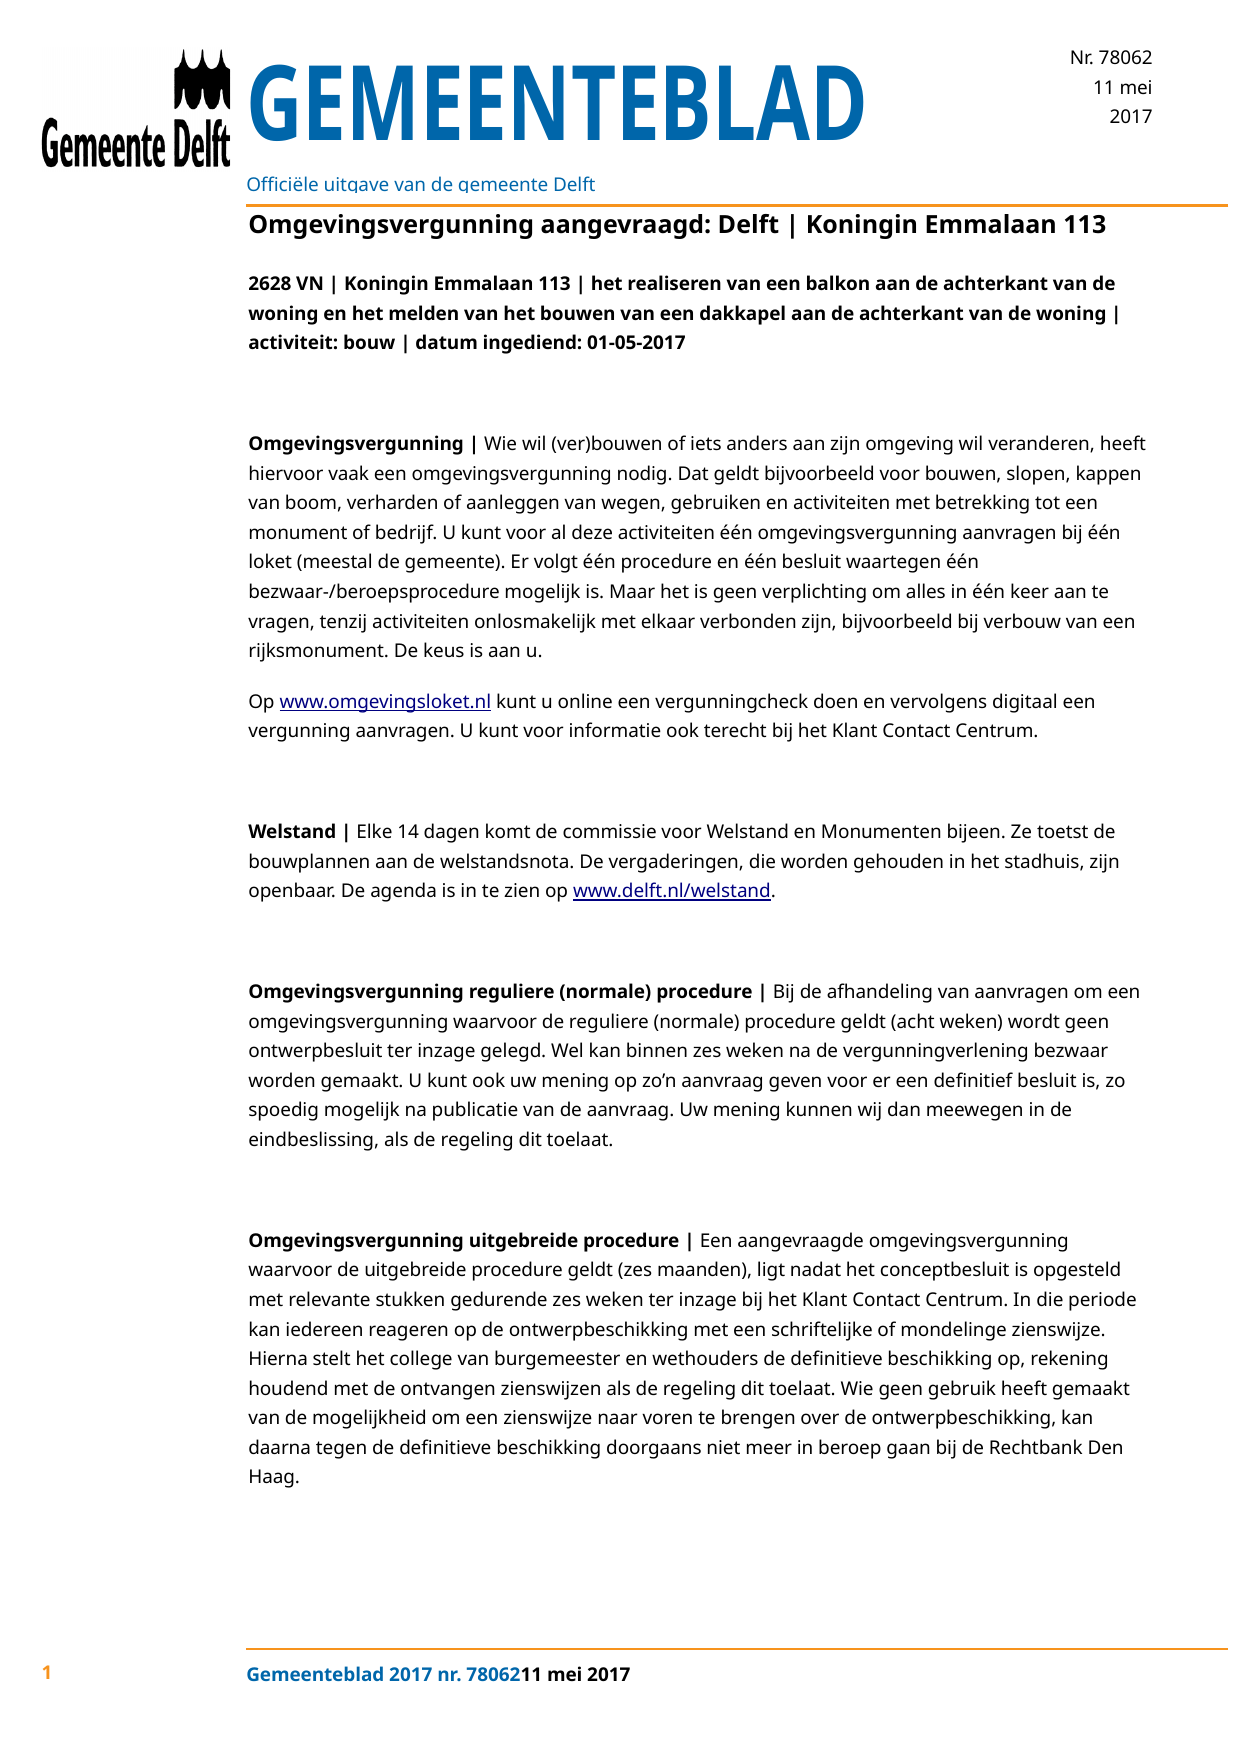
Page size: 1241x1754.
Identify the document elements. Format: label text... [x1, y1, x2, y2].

picture [41, 47, 231, 172]
text Welstand | Elke 14 dagen komt de commissie voor Welstand en Monumenten bijeen. Ze toetst de bouwplannen aan de welstandsnota. De vergaderingen, die worden gehouden in het stadhuis, zijn openbaar. De agenda is in te zien op www.delft.nl/welstand. [248, 818, 1152, 903]
text Omgevingsvergunning aangevraagd: Delft | Koningin Emmalaan 113 [248, 207, 1152, 241]
text 2628 VN | Koningin Emmalaan 113 | het realiseren van een balkon aan de achterkant van de woning en het melden van het bouwen van een dakkapel aan de achterkant van de woning | activiteit: bouw | datum ingediend: 01-05-2017 [248, 270, 1152, 355]
text Op www.omgevingsloket.nl kunt u online een vergunningcheck doen en vervolgens digitaal een vergunning aanvragen. U kunt voor informatie ook terecht bij het Klant Contact Centrum. [248, 688, 1152, 743]
text Omgevingsvergunning | Wie wil (ver)bouwen of iets anders aan zijn omgeving wil veranderen, heeft hiervoor vaak een omgevingsvergunning nodig. Dat geldt bijvoorbeeld voor bouwen, slopen, kappen van boom, verharden of aanleggen van wegen, gebruiken en activiteiten met betrekking tot een monument of bedrijf. U kunt voor al deze activiteiten één omgevingsvergunning aanvragen bij één loket (meestal de gemeente). Er volgt één procedure en één besluit waartegen één bezwaar-/beroepsprocedure mogelijk is. Maar het is geen verplichting om alles in één keer aan te vragen, tenzij activiteiten onlosmakelijk met elkaar verbonden zijn, bijvoorbeeld bij verbouw van een rijksmonument. De keus is aan u. [248, 430, 1152, 663]
text Omgevingsvergunning reguliere (normale) procedure | Bij de afhandeling van aanvragen om een omgevingsvergunning waarvoor de reguliere (normale) procedure geldt (acht weken) wordt geen ontwerpbesluit ter inzage gelegd. Wel kan binnen zes weken na de vergunningverlening bezwaar worden gemaakt. U kunt ook uw mening op zo’n aanvraag geven voor er een definitief besluit is, zo spoedig mogelijk na publicatie van de aanvraag. Uw mening kunnen wij dan meewegen in de eindbeslissing, als de regeling dit toelaat. [248, 978, 1152, 1152]
text Omgevingsvergunning uitgebreide procedure | Een aangevraagde omgevingsvergunning waarvoor de uitgebreide procedure geldt (zes maanden), ligt nadat het conceptbesluit is opgesteld met relevante stukken gedurende zes weken ter inzage bij het Klant Contact Centrum. In die periode kan iedereen reageren op de ontwerpbeschikking met een schriftelijke of mondelinge zienswijze. Hierna stelt het college van burgemeester en wethouders de definitieve beschikking op, rekening houdend met de ontvangen zienswijzen als de regeling dit toelaat. Wie geen gebruik heeft gemaakt van de mogelijkheid om een zienswijze naar voren te brengen over de ontwerpbeschikking, kan daarna tegen de definitieve beschikking doorgaans niet meer in beroep gaan bij de Rechtbank Den Haag. [248, 1227, 1152, 1489]
